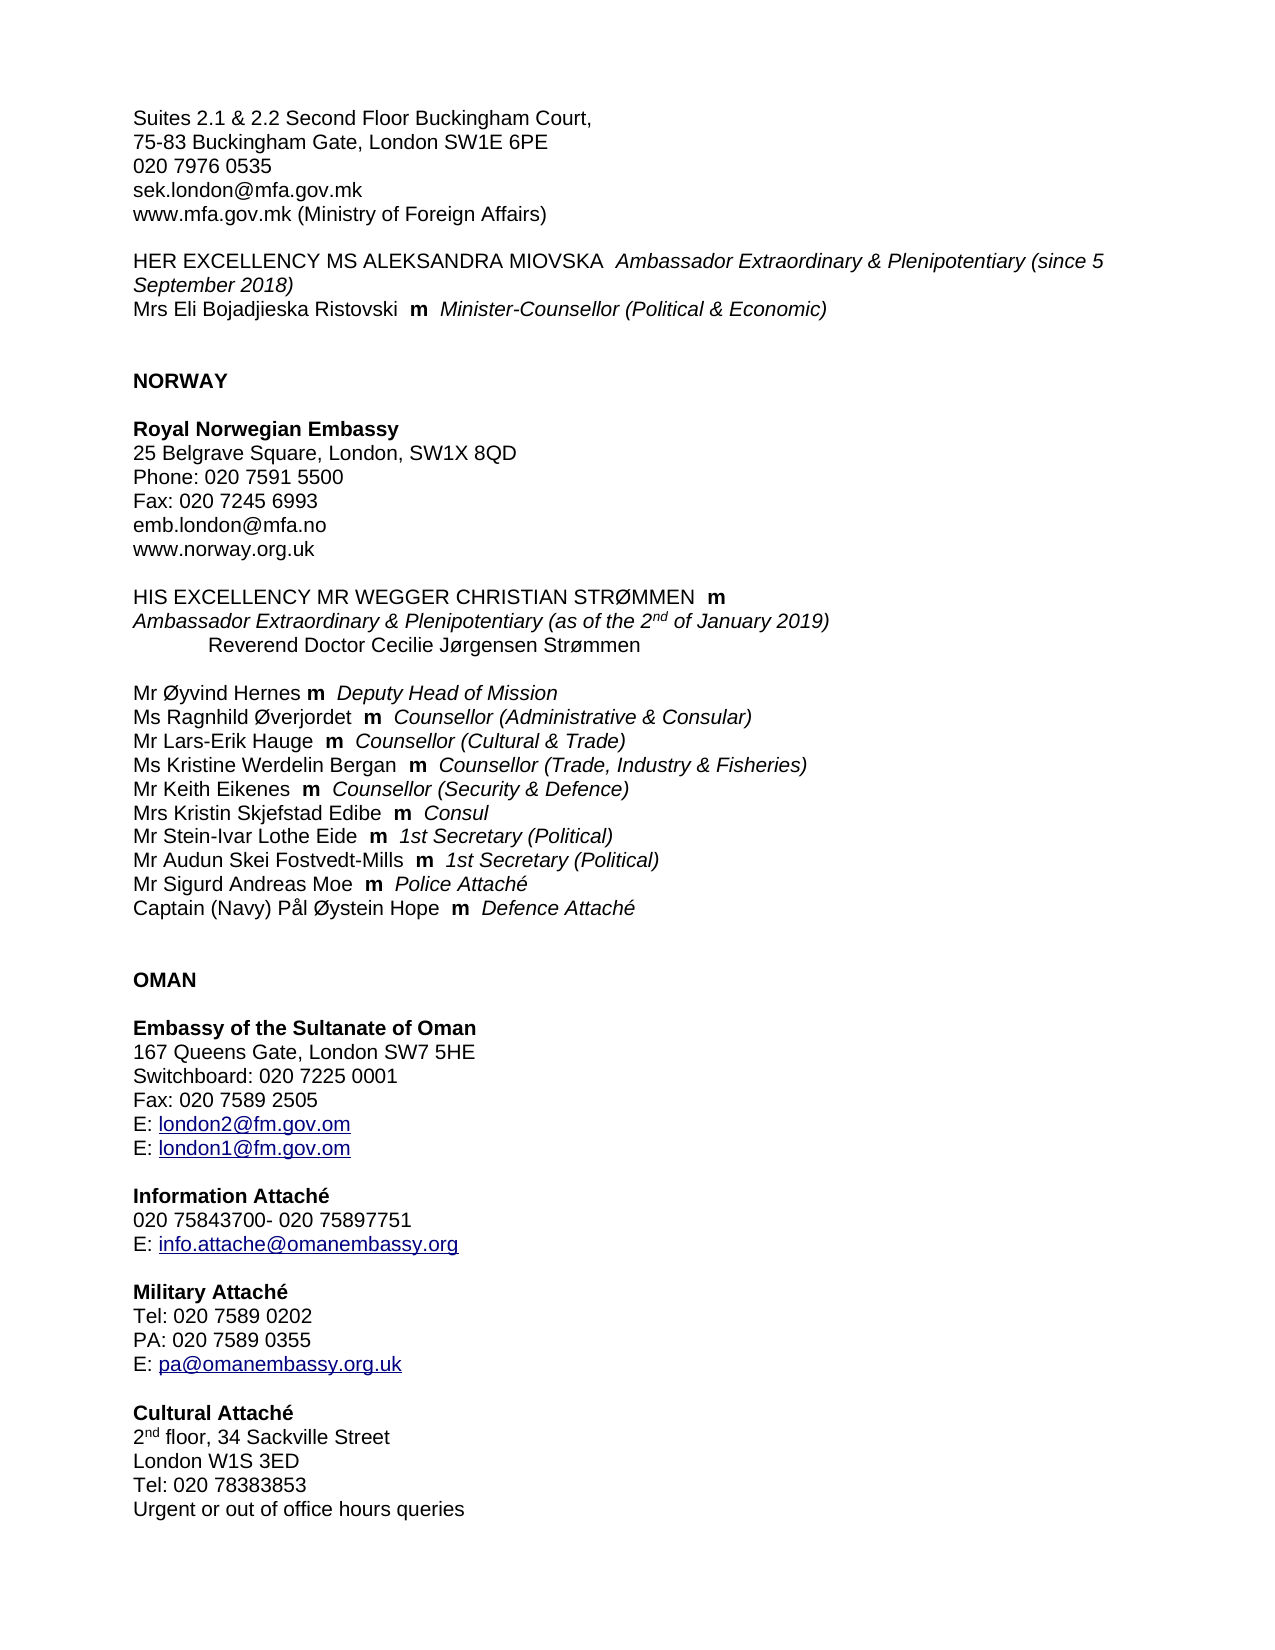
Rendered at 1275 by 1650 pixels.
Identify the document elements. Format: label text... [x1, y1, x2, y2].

text Mrs Eli Bojadjieska Ristovski m Minister-Counsellor (Political & Economic) [133, 297, 1181, 321]
text Switchboard: 020 7225 0001 [133, 1064, 1181, 1088]
text Ms Ragnhild Øverjordet m Counsellor (Administrative & Consular) [133, 704, 1181, 728]
text Tel: 020 78383853 [133, 1473, 1181, 1497]
text Mrs Kristin Skjefstad Edibe m Consul [133, 800, 1181, 824]
text E: london2@fm.gov.om [133, 1112, 1181, 1136]
text Mr Keith Eikenes m Counsellor (Security & Defence) [133, 776, 1181, 800]
text E: info.attache@omanembassy.org [133, 1232, 1181, 1256]
text Ambassador Extraordinary & Plenipotentiary (as of the 2nd of January 2019) [133, 609, 1181, 633]
text 020 75843700- 020 75897751 [133, 1208, 1181, 1232]
text Fax: 020 7589 2505 [133, 1088, 1181, 1112]
text www.mfa.gov.mk (Ministry of Foreign Affairs) [133, 201, 1181, 225]
text Mr Øyvind Hernes m Deputy Head of Mission [133, 681, 1181, 704]
text Urgent or out of office hours queries [133, 1497, 1181, 1521]
text E: pa@omanembassy.org.uk [133, 1351, 1181, 1375]
text Military Attaché [133, 1279, 1181, 1303]
text HIS EXCELLENCY MR WEGGER CHRISTIAN STRØMMEN m [133, 585, 1181, 609]
text Fax: 020 7245 6993 [133, 489, 1181, 513]
text Mr Stein-Ivar Lothe Eide m 1st Secretary (Political) [133, 824, 1181, 848]
text Embassy of the Sultanate of Oman [133, 1016, 1181, 1040]
text 020 7976 0535 [133, 153, 1181, 177]
text E: london1@fm.gov.om [133, 1136, 1181, 1160]
text Information Attaché [133, 1184, 1181, 1208]
text 25 Belgrave Square, London, SW1X 8QD [133, 441, 1181, 465]
text Ms Kristine Werdelin Bergan m Counsellor (Trade, Industry & Fisheries) [133, 752, 1181, 776]
text OMAN [133, 968, 1181, 992]
text 2nd floor, 34 Sackville Street [133, 1425, 1181, 1449]
text Mr Audun Skei Fostvedt-Mills m 1st Secretary (Political) [133, 848, 1181, 872]
subtitle NORWAY [133, 369, 1181, 393]
text sek.london@mfa.gov.mk [133, 177, 1181, 201]
text Phone: 020 7591 5500 [133, 465, 1181, 489]
text Reverend Doctor Cecilie Jørgensen Strømmen [133, 633, 1181, 657]
text Suites 2.1 & 2.2 Second Floor Buckingham Court, [133, 106, 1181, 129]
text emb.london@mfa.no [133, 513, 1181, 537]
text Cultural Attaché [133, 1401, 1181, 1425]
text Mr Sigurd Andreas Moe m Police Attaché [133, 872, 1181, 896]
text 167 Queens Gate, London SW7 5HE [133, 1040, 1181, 1064]
text 75-83 Buckingham Gate, London SW1E 6PE [133, 129, 1181, 153]
text London W1S 3ED [133, 1449, 1181, 1473]
text www.norway.org.uk [133, 537, 1181, 561]
text Royal Norwegian Embassy [133, 417, 1181, 441]
text Mr Lars-Erik Hauge m Counsellor (Cultural & Trade) [133, 728, 1181, 752]
text PA: 020 7589 0355 [133, 1327, 1181, 1351]
text Captain (Navy) Pål Øystein Hope m Defence Attaché [133, 896, 1181, 920]
text HER EXCELLENCY MS ALEKSANDRA MIOVSKA Ambassador Extraordinary & Plenipotentiary (since 5 September 2018) [133, 249, 1181, 297]
text Tel: 020 7589 0202 [133, 1303, 1181, 1327]
